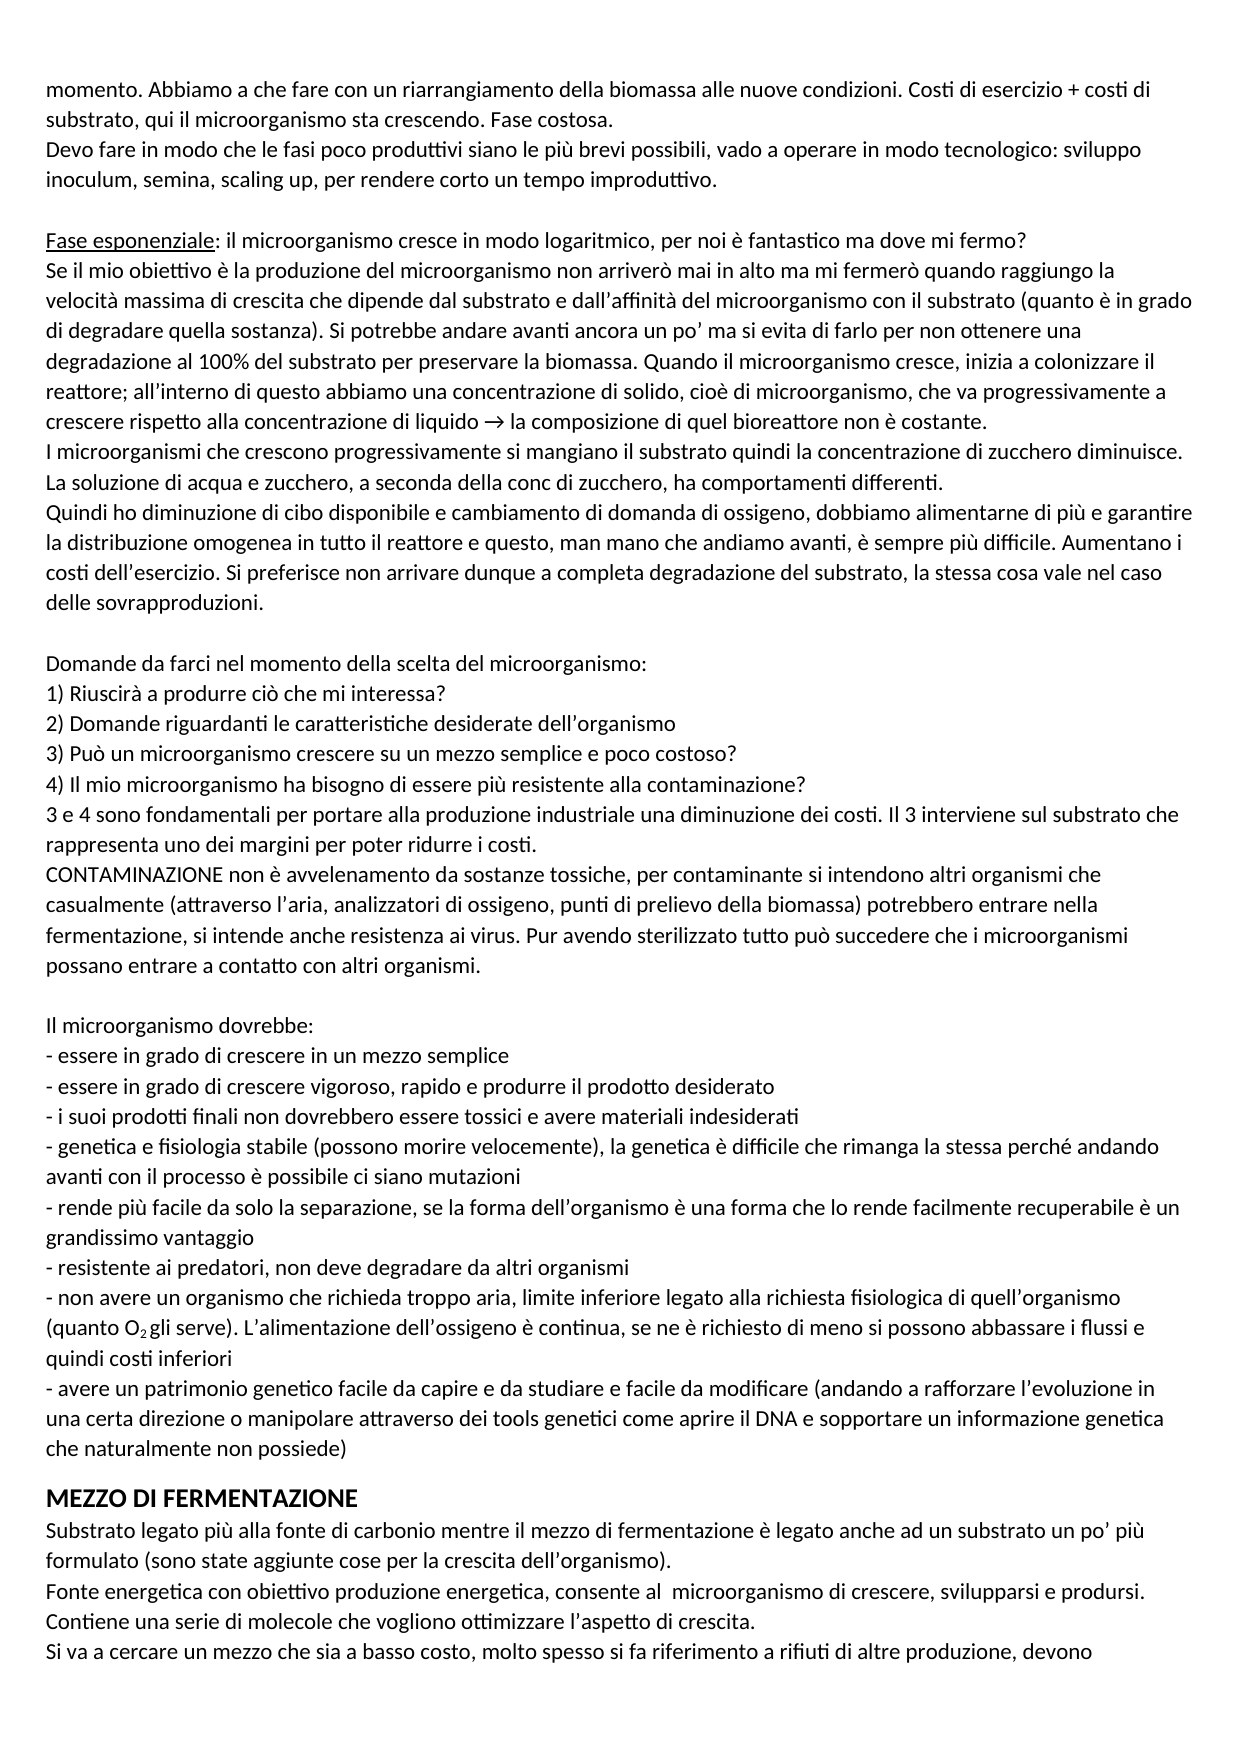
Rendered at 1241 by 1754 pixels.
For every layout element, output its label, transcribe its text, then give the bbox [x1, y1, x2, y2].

text MEZZO DI FERMENTAZIONE Substrato legato più alla fonte di carbonio mentre il mezzo di fermentazione è legato anche ad un substrato un po’ più formulato (sono state aggiunte cose per la crescita dell’organismo). Fonte energetica con obiettivo produzione energetica, consente al microorganismo di crescere, svilupparsi e prodursi. Contiene una serie di molecole che vogliono ottimizzare l’aspetto di crescita. Si va a cercare un mezzo che sia a basso costo, molto spesso si fa riferimento a rifiuti di altre produzione, devono [46, 1481, 1195, 1665]
text momento. Abbiamo a che fare con un riarrangiamento della biomassa alle nuove condizioni. Costi di esercizio + costi di substrato, qui il microorganismo sta crescendo. Fase costosa. Devo fare in modo che le fasi poco produttivi siano le più brevi possibili, vado a operare in modo tecnologico: sviluppo inoculum, semina, scaling up, per rendere corto un tempo improduttivo. Fase esponenziale: il microorganismo cresce in modo logaritmico, per noi è fantastico ma dove mi fermo? Se il mio obiettivo è la produzione del microorganismo non arriverò mai in alto ma mi fermerò quando raggiungo la velocità massima di crescita che dipende dal substrato e dall’affinità del microorganismo con il substrato (quanto è in grado di degradare quella sostanza). Si potrebbe andare avanti ancora un po’ ma si evita di farlo per non ottenere una degradazione al 100% del substrato per preservare la biomassa. Quando il microorganismo cresce, inizia a colonizzare il reattore; all’interno di questo abbiamo una concentrazione di solido, cioè di microorganismo, che va progressivamente a crescere rispetto alla concentrazione di liquido → la composizione di quel bioreattore non è costante. I microorganismi che crescono progressivamente si mangiano il substrato quindi la concentrazione di zucchero diminuisce. La soluzione di acqua e zucchero, a seconda della conc di zucchero, ha comportamenti differenti. Quindi ho diminuzione di cibo disponibile e cambiamento di domanda di ossigeno, dobbiamo alimentarne di più e garantire la distribuzione omogenea in tutto il reattore e questo, man mano che andiamo avanti, è sempre più difficile. Aumentano i costi dell’esercizio. Si preferisce non arrivare dunque a completa degradazione del substrato, la stessa cosa vale nel caso delle sovrapproduzioni. Domande da farci nel momento della scelta del microorganismo: 1) Riuscirà a produrre ciò che mi interessa? 2) Domande riguardanti le caratteristiche desiderate dell’organismo 3) Può un microorganismo crescere su un mezzo semplice e poco costoso? 4) Il mio microorganismo ha bisogno di essere più resistente alla contaminazione? 3 e 4 sono fondamentali per portare alla produzione industriale una diminuzione dei costi. Il 3 interviene sul substrato che rappresenta uno dei margini per poter ridurre i costi. CONTAMINAZIONE non è avvelenamento da sostanze tossiche, per contaminante si intendono altri organismi che casualmente (attraverso l’aria, analizzatori di ossigeno, punti di prelievo della biomassa) potrebbero entrare nella fermentazione, si intende anche resistenza ai virus. Pur avendo sterilizzato tutto può succedere che i microorganismi possano entrare a contatto con altri organismi. Il microorganismo dovrebbe: - essere in grado di crescere in un mezzo semplice - essere in grado di crescere vigoroso, rapido e produrre il prodotto desiderato - i suoi prodotti finali non dovrebbero essere tossici e avere materiali indesiderati - genetica e fisiologia stabile (possono morire velocemente), la genetica è difficile che rimanga la stessa perché andando avanti con il processo è possibile ci siano mutazioni - rende più facile da solo la separazione, se la forma dell’organismo è una forma che lo rende facilmente recuperabile è un grandissimo vantaggio - resistente ai predatori, non deve degradare da altri organismi - non avere un organismo che richieda troppo aria, limite inferiore legato alla richiesta fisiologica di quell’organismo (quanto O2 gli serve). L’alimentazione dell’ossigeno è continua, se ne è richiesto di meno si possono abbassare i flussi e quindi costi inferiori - avere un patrimonio genetico facile da capire e da studiare e facile da modificare (andando a rafforzare l’evoluzione in una certa direzione o manipolare attraverso dei tools genetici come aprire il DNA e sopportare un informazione genetica che naturalmente non possiede) [46, 75, 1195, 1462]
